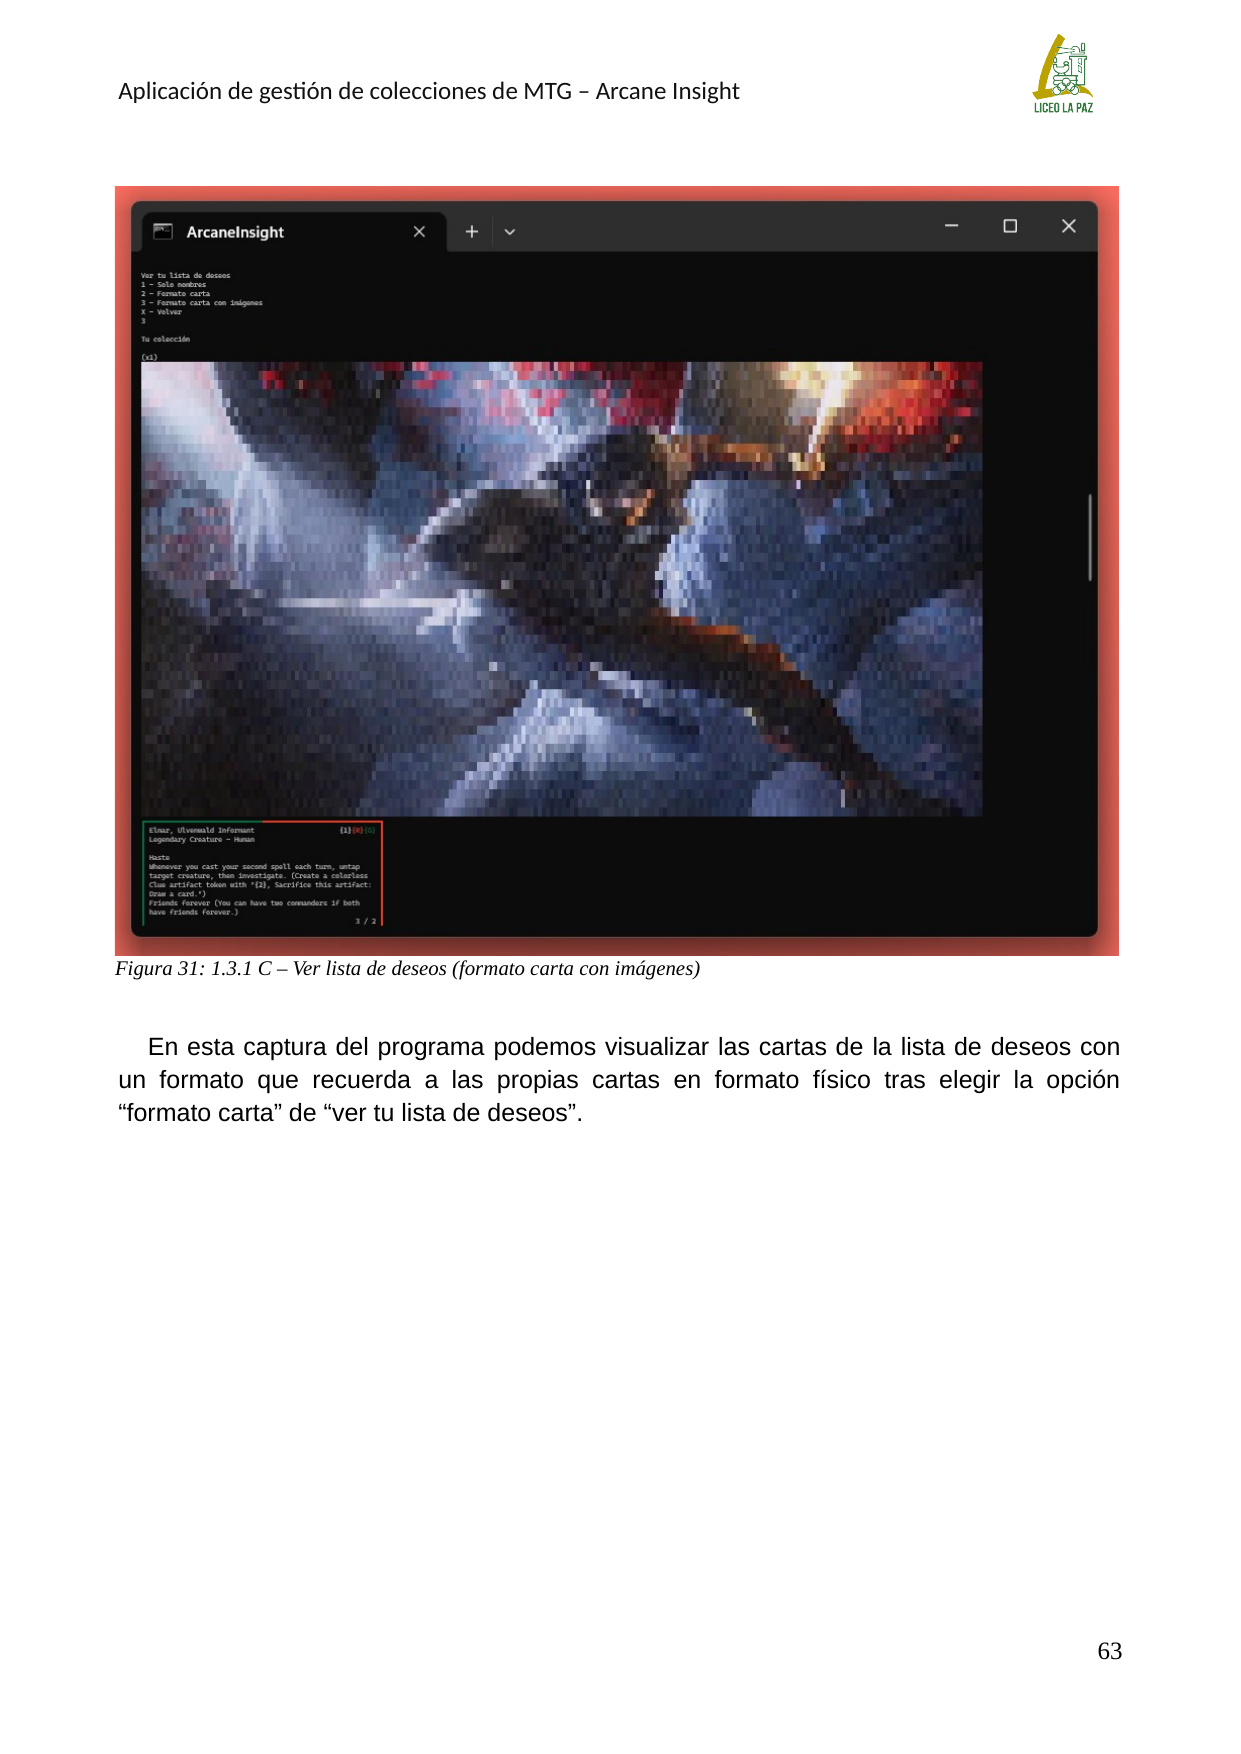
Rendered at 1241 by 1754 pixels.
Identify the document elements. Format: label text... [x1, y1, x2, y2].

text En esta captura del programa podemos visualizar las cartas de la lista de deseos con un formato que recuerda a las propias cartas en formato físico tras elegir la opción “formato carta” de “ver tu lista de deseos”. [118, 1032, 1122, 1127]
picture [114, 186, 1119, 956]
text Figura 31: 1.3.1 C – Ver lista de deseos (formato carta con imágenes) [115, 956, 1119, 980]
picture [1025, 26, 1100, 121]
